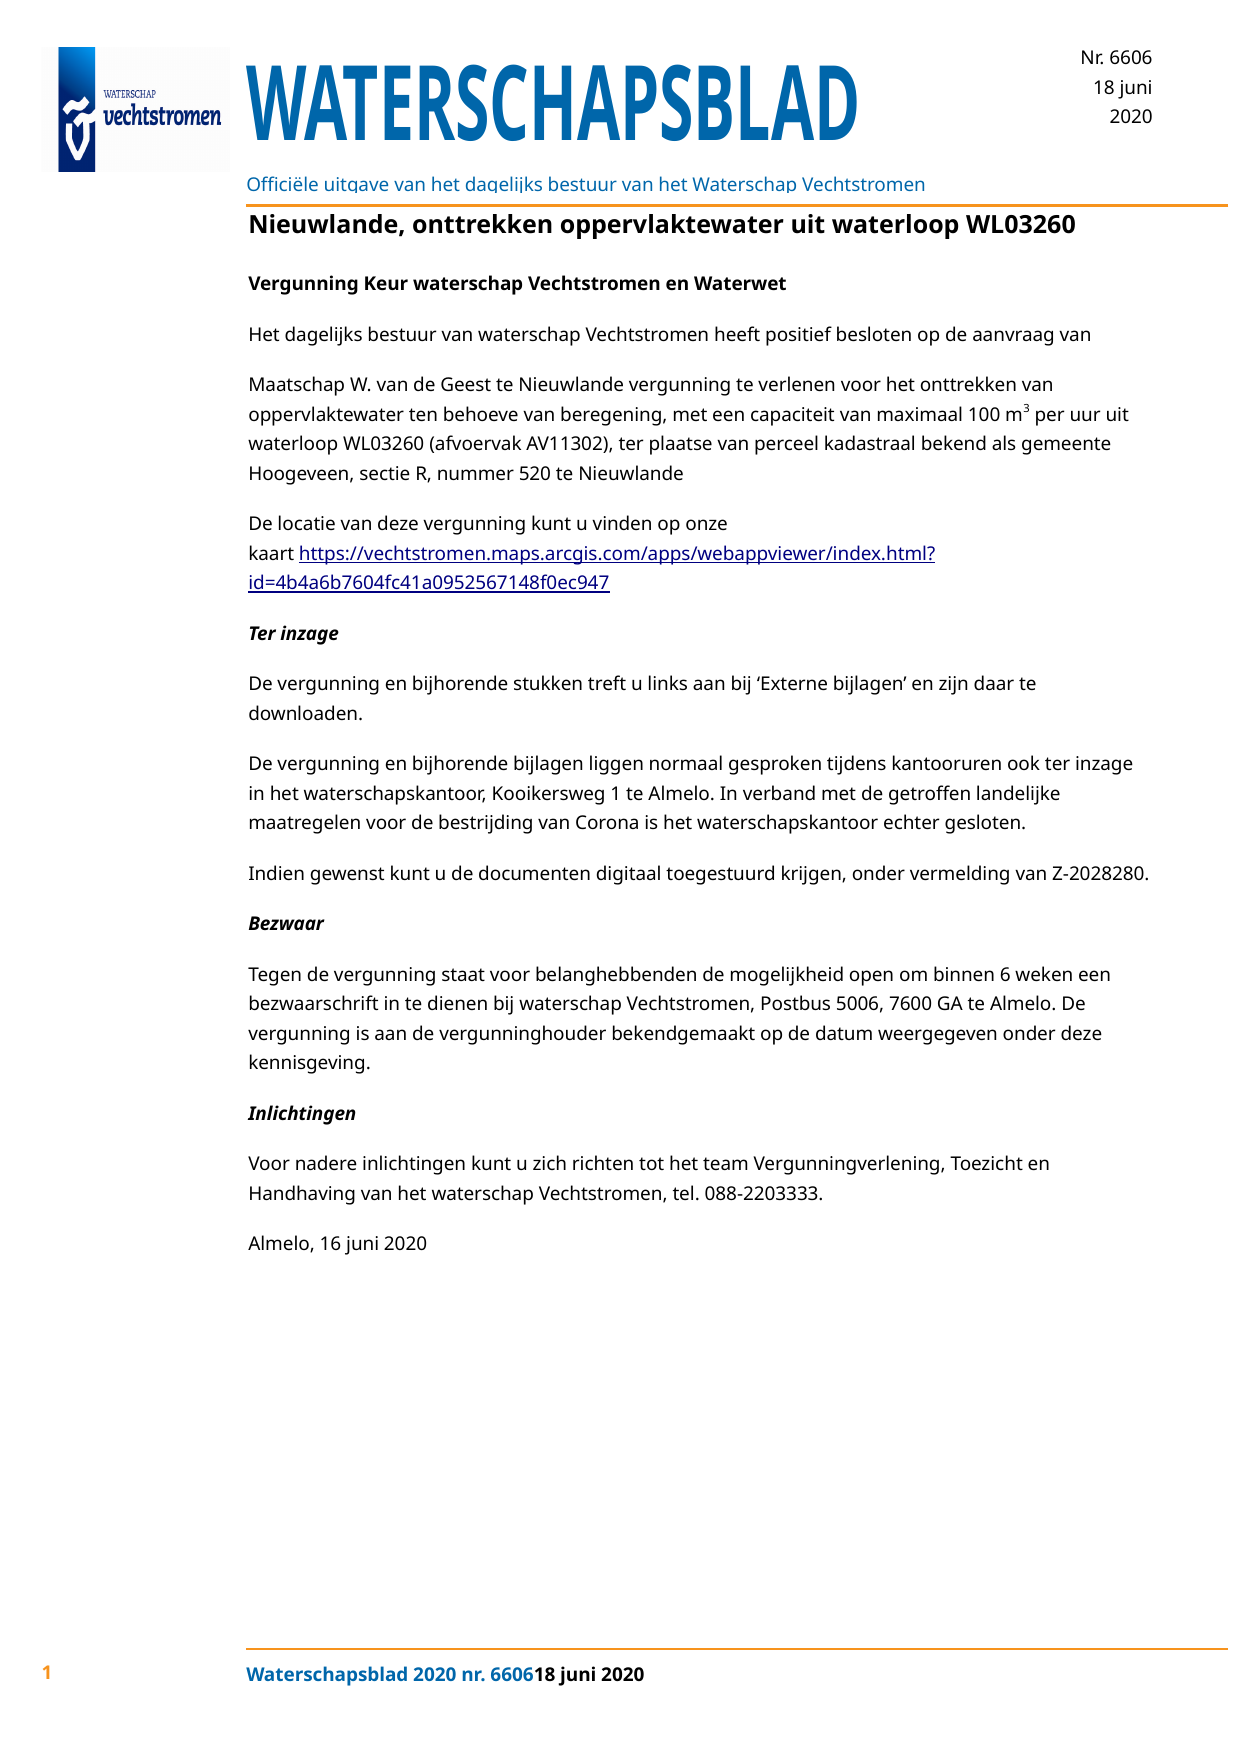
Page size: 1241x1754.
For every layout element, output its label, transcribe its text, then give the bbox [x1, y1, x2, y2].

text Tegen de vergunning staat voor belanghebbenden de mogelijkheid open om binnen 6 weken een bezwaarschrift in te dienen bij waterschap Vechtstromen, Postbus 5006, 7600 GA te Almelo. De vergunning is aan de vergunninghouder bekendgemaakt op de datum weergegeven onder deze kennisgeving. [248, 961, 1152, 1075]
text Almelo, 16 juni 2020 [248, 1230, 1152, 1256]
text Maatschap W. van de Geest te Nieuwlande vergunning te verlenen voor het onttrekken van oppervlaktewater ten behoeve van beregening, met een capaciteit van maximaal 100 m3 per uur uit waterloop WL03260 (afvoervak AV11302), ter plaatse van perceel kadastraal bekend als gemeente Hoogeveen, sectie R, nummer 520 te Nieuwlande [248, 371, 1152, 486]
picture [41, 47, 231, 172]
text Het dagelijks bestuur van waterschap Vechtstromen heeft positief besloten op de aanvraag van [248, 321, 1152, 346]
text Inlichtingen [248, 1100, 1152, 1126]
text Nieuwlande, onttrekken oppervlaktewater uit waterloop WL03260 [248, 207, 1152, 241]
text De vergunning en bijhorende stukken treft u links aan bij ‘Externe bijlagen’ en zijn daar te downloaden. [248, 670, 1152, 726]
text Voor nadere inlichtingen kunt u zich richten tot het team Vergunningverlening, Toezicht en Handhaving van het waterschap Vechtstromen, tel. 088-2203333. [248, 1150, 1152, 1206]
text Vergunning Keur waterschap Vechtstromen en Waterwet [248, 270, 1152, 296]
text De locatie van deze vergunning kunt u vinden op onze kaart https://vechtstromen.maps.arcgis.com/apps/webappviewer/index.html?id=4b4a6b7604fc41a0952567148f0ec947 [248, 510, 1152, 595]
text Ter inzage [248, 620, 1152, 646]
text Bezwaar [248, 910, 1152, 936]
text Indien gewenst kunt u de documenten digitaal toegestuurd krijgen, onder vermelding van Z-2028280. [248, 860, 1152, 886]
text De vergunning en bijhorende bijlagen liggen normaal gesproken tijdens kantooruren ook ter inzage in het waterschapskantoor, Kooikersweg 1 te Almelo. In verband met de getroffen landelijke maatregelen voor de bestrijding van Corona is het waterschapskantoor echter gesloten. [248, 750, 1152, 835]
